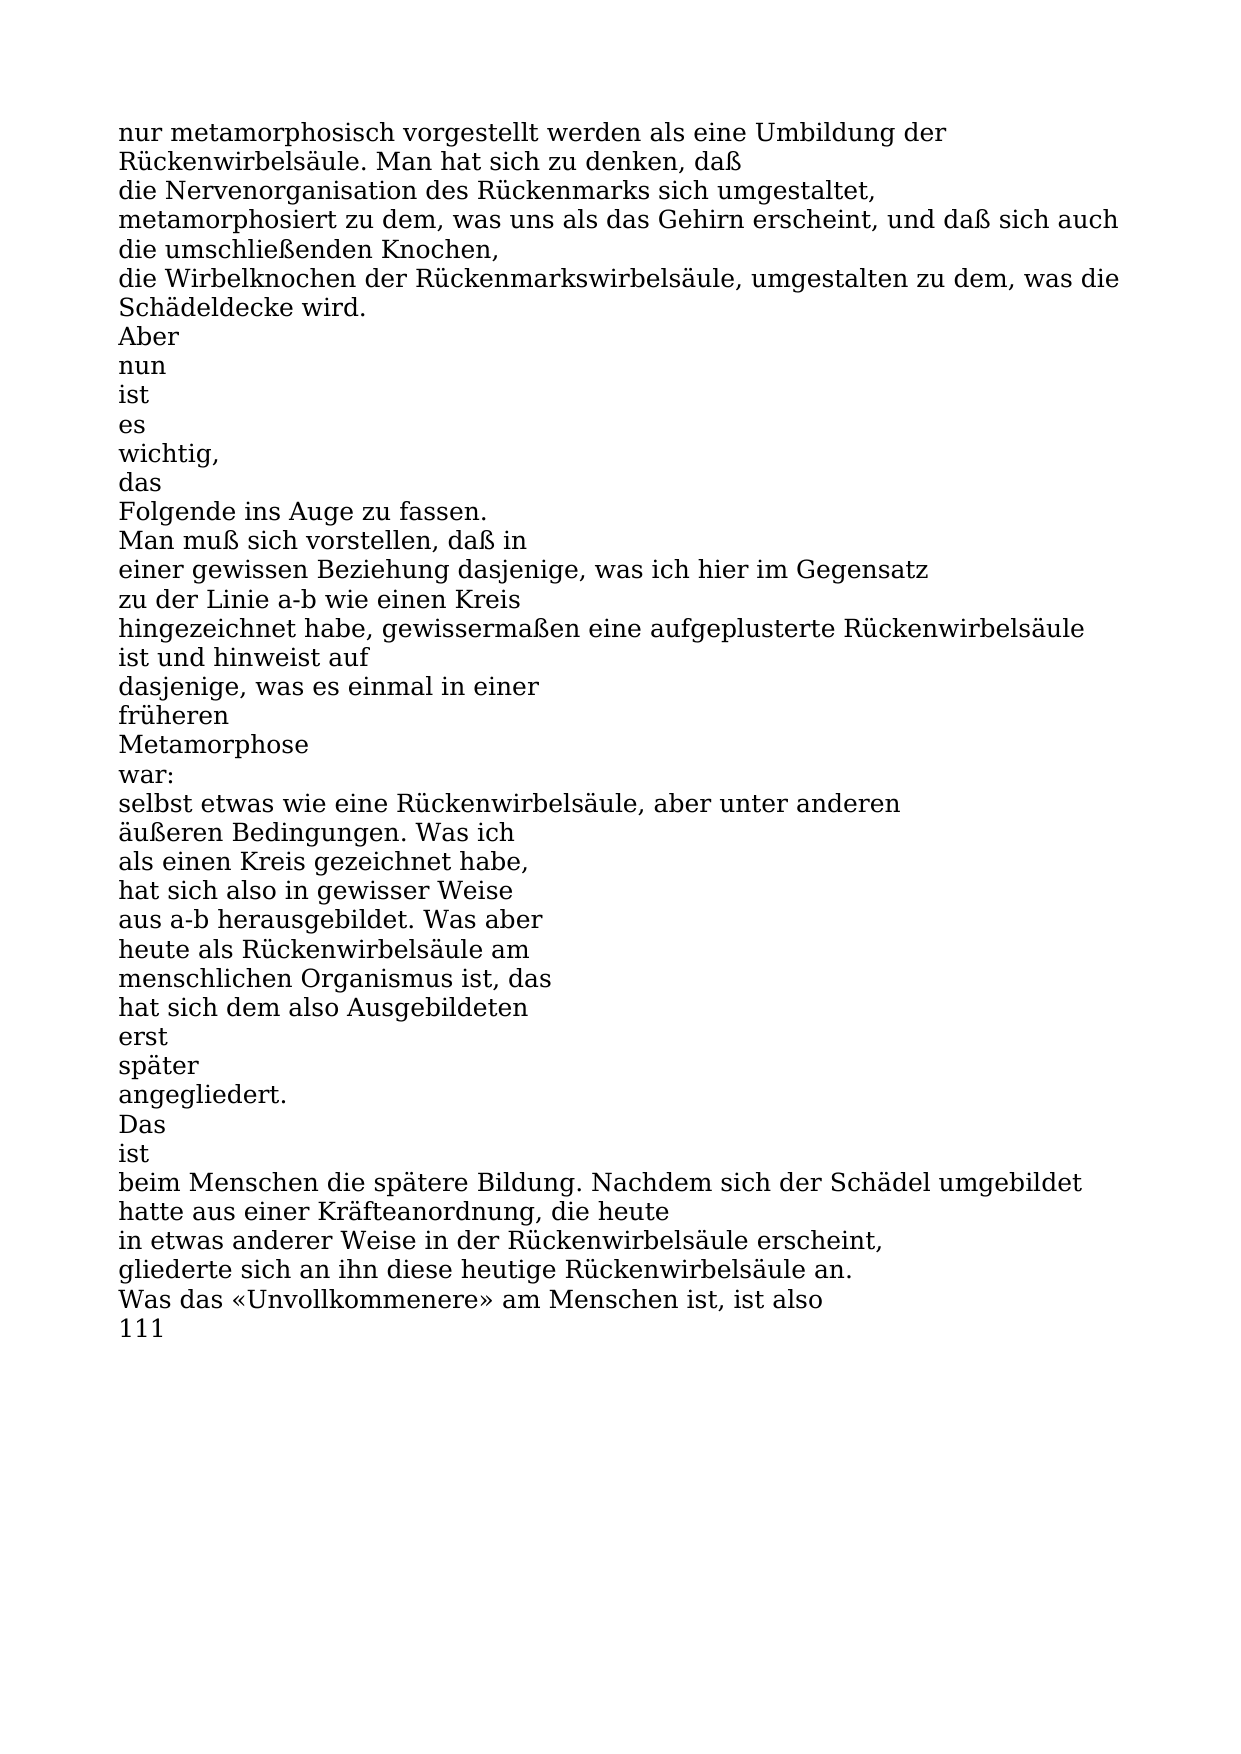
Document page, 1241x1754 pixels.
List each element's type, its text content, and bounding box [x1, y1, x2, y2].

text später [118, 1051, 1122, 1081]
text hingezeichnet habe, gewissermaßen eine aufgeplusterte Rückenwirbelsäule ist und hinweist auf [118, 614, 1122, 672]
text war: [118, 760, 1122, 789]
text einer gewissen Beziehung dasjenige, was ich hier im Gegensatz [118, 556, 1122, 585]
text nur metamorphosisch vorgestellt werden als eine Umbildung der Rückenwirbelsäule. Man hat sich zu denken, daß [118, 118, 1122, 176]
text ist [118, 1139, 1122, 1168]
text menschlichen Organismus ist, das [118, 964, 1122, 993]
text metamorphosiert zu dem, was uns als das Gehirn erscheint, und daß sich auch die umschließenden Knochen, [118, 206, 1122, 264]
text Metamorphose [118, 731, 1122, 760]
text nun [118, 351, 1122, 381]
text erst [118, 1022, 1122, 1051]
text Das [118, 1110, 1122, 1139]
text wichtig, [118, 439, 1122, 468]
text Man muß sich vorstellen, daß in [118, 526, 1122, 556]
text Aber [118, 322, 1122, 351]
text die Nervenorganisation des Rückenmarks sich umgestaltet, [118, 176, 1122, 206]
text selbst etwas wie eine Rückenwirbelsäule, aber unter anderen [118, 789, 1122, 818]
text zu der Linie a-b wie einen Kreis [118, 585, 1122, 614]
text hat sich dem also Ausgebildeten [118, 993, 1122, 1022]
text in etwas anderer Weise in der Rückenwirbelsäule erscheint, [118, 1226, 1122, 1256]
text als einen Kreis gezeichnet habe, [118, 847, 1122, 876]
text früheren [118, 701, 1122, 731]
text ist [118, 381, 1122, 410]
text beim Menschen die spätere Bildung. Nachdem sich der Schädel umgebildet hatte aus einer Kräfteanordnung, die heute [118, 1168, 1122, 1226]
text das [118, 468, 1122, 497]
text hat sich also in gewisser Weise [118, 876, 1122, 906]
text Was das «Unvollkommenere» am Menschen ist, ist also [118, 1285, 1122, 1314]
text aus a-b herausgebildet. Was aber [118, 906, 1122, 935]
text gliederte sich an ihn diese heutige Rückenwirbelsäule an. [118, 1256, 1122, 1285]
text dasjenige, was es einmal in einer [118, 672, 1122, 701]
text angegliedert. [118, 1081, 1122, 1110]
text es [118, 410, 1122, 439]
text 111 [118, 1314, 1122, 1343]
text die Wirbelknochen der Rückenmarkswirbelsäule, umgestalten zu dem, was die Schädeldecke wird. [118, 264, 1122, 322]
text heute als Rückenwirbelsäule am [118, 935, 1122, 964]
text äußeren Bedingungen. Was ich [118, 818, 1122, 847]
text Folgende ins Auge zu fassen. [118, 497, 1122, 526]
